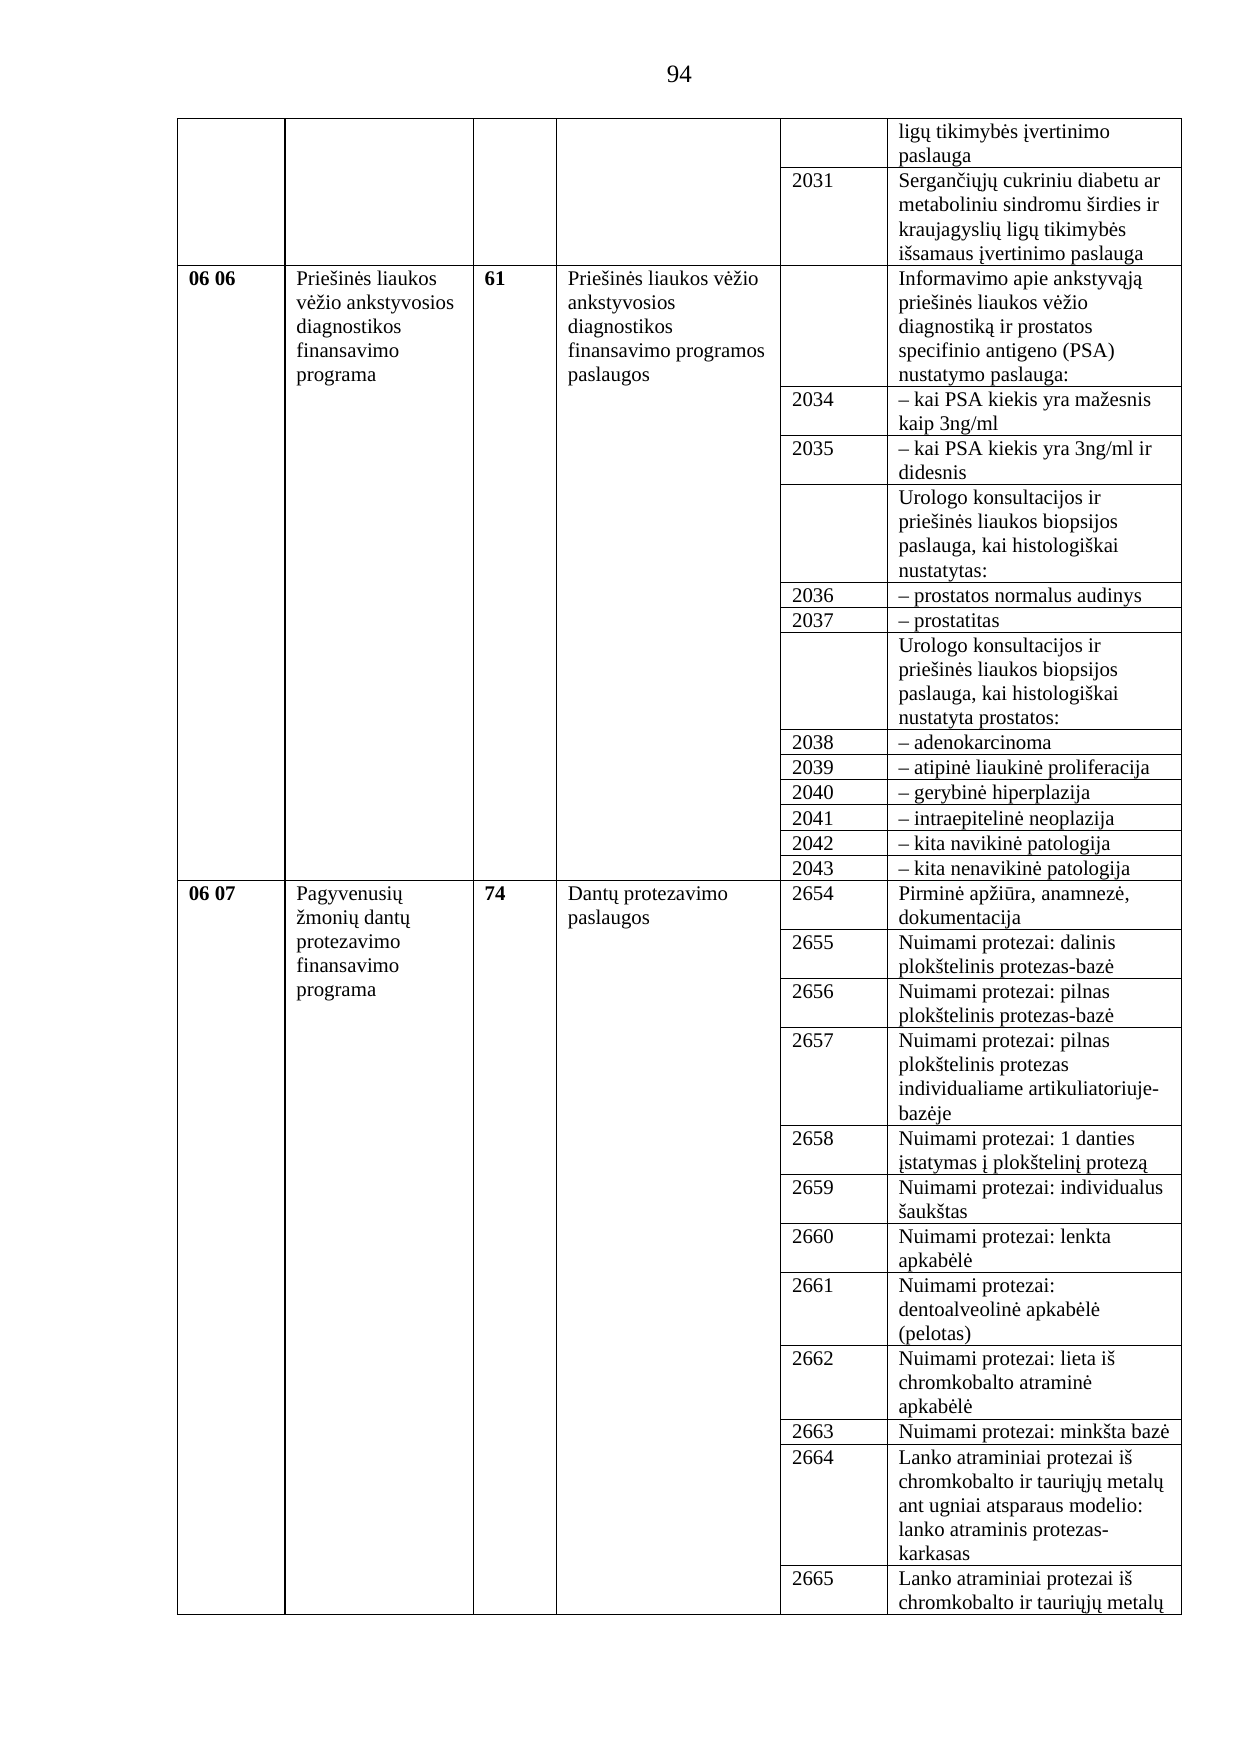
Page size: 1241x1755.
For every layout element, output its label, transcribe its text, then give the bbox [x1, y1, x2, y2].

table_cell – kita navikinė patologija [888, 831, 1181, 854]
table_cell [474, 119, 556, 264]
table_cell 2659 [781, 1175, 887, 1223]
table_cell 2658 [781, 1126, 887, 1174]
table_cell [178, 119, 284, 264]
table_cell – gerybinė hiperplazija [888, 780, 1181, 804]
table_cell Priešinės liaukos vėžio ankstyvosios diagnostikos finansavimo programa [286, 266, 473, 880]
table_cell [286, 119, 473, 264]
table_cell – prostatitas [888, 608, 1181, 632]
table_cell 2043 [781, 856, 887, 880]
table_cell 2039 [781, 755, 887, 779]
table_cell 2036 [781, 583, 887, 607]
table_cell [781, 119, 887, 167]
table_cell Sergančiųjų cukriniu diabetu ar metaboliniu sindromu širdies ir kraujagyslių ligų tikimybės išsamaus įvertinimo paslauga [888, 168, 1181, 264]
table_cell Nuimami protezai: lieta iš chromkobalto atraminė apkabėlė [888, 1346, 1181, 1418]
table_cell – adenokarcinoma [888, 730, 1181, 754]
table_cell 2663 [781, 1420, 887, 1443]
table_cell [781, 266, 887, 386]
table_cell 2656 [781, 979, 887, 1027]
table_cell Pagyvenusių žmonių dantų protezavimo finansavimo programa [286, 881, 473, 1614]
table_cell Lanko atraminiai protezai iš chromkobalto ir tauriųjų metalų ant ugniai atsparaus modelio: lanko atraminis protezas-karkasas [888, 1445, 1181, 1565]
table_cell Nuimami protezai: dentoalveolinė apkabėlė (pelotas) [888, 1273, 1181, 1345]
table_cell 2654 [781, 881, 887, 929]
table_cell 2662 [781, 1346, 887, 1418]
table_cell [781, 633, 887, 729]
table_cell Nuimami protezai: individualus šaukštas [888, 1175, 1181, 1223]
table_cell 06 07 [178, 881, 284, 1614]
table_cell Nuimami protezai: pilnas plokštelinis protezas-bazė [888, 979, 1181, 1027]
table_cell ligų tikimybės įvertinimo paslauga [888, 119, 1181, 167]
table_cell 2661 [781, 1273, 887, 1345]
table_cell – kita nenavikinė patologija [888, 856, 1181, 880]
table_cell Pirminė apžiūra, anamnezė, dokumentacija [888, 881, 1181, 929]
table_cell 2655 [781, 930, 887, 978]
table_cell 2037 [781, 608, 887, 632]
table_cell Priešinės liaukos vėžio ankstyvosios diagnostikos finansavimo programos paslaugos [557, 266, 780, 880]
table_cell [781, 485, 887, 582]
table_cell Nuimami protezai: pilnas plokštelinis protezas individualiame artikuliatoriuje-bazėje [888, 1028, 1181, 1124]
table_cell Lanko atraminiai protezai iš chromkobalto ir tauriųjų metalų [888, 1566, 1181, 1614]
table_cell 2038 [781, 730, 887, 754]
table_cell 2040 [781, 780, 887, 804]
table_cell Nuimami protezai: dalinis plokštelinis protezas-bazė [888, 930, 1181, 978]
table_cell [557, 119, 780, 264]
table_cell 06 06 [178, 266, 284, 880]
table_cell 2660 [781, 1224, 887, 1272]
table_cell 2042 [781, 831, 887, 854]
table_cell 74 [474, 881, 556, 1614]
table_cell Nuimami protezai: lenkta apkabėlė [888, 1224, 1181, 1272]
table_cell Urologo konsultacijos ir priešinės liaukos biopsijos paslauga, kai histologiškai nustatyta prostatos: [888, 633, 1181, 729]
table_cell – prostatos normalus audinys [888, 583, 1181, 607]
table_cell Nuimami protezai: minkšta bazė [888, 1420, 1181, 1443]
table_cell 2031 [781, 168, 887, 264]
table_cell – kai PSA kiekis yra 3ng/ml ir didesnis [888, 436, 1181, 484]
table_cell 2665 [781, 1566, 887, 1614]
table_cell Informavimo apie ankstyvąją priešinės liaukos vėžio diagnostiką ir prostatos specifinio antigeno (PSA) nustatymo paslauga: [888, 266, 1181, 386]
table_cell 61 [474, 266, 556, 880]
table_cell – intraepitelinė neoplazija [888, 805, 1181, 829]
table_cell 2035 [781, 436, 887, 484]
table_cell Urologo konsultacijos ir priešinės liaukos biopsijos paslauga, kai histologiškai nustatytas: [888, 485, 1181, 582]
table_cell 2664 [781, 1445, 887, 1565]
table_cell 2041 [781, 805, 887, 829]
table_cell – kai PSA kiekis yra mažesnis kaip 3ng/ml [888, 387, 1181, 435]
table_cell – atipinė liaukinė proliferacija [888, 755, 1181, 779]
table_cell Nuimami protezai: 1 danties įstatymas į plokštelinį protezą [888, 1126, 1181, 1174]
table_cell 2657 [781, 1028, 887, 1124]
table_cell 2034 [781, 387, 887, 435]
table_cell Dantų protezavimo paslaugos [557, 881, 780, 1614]
